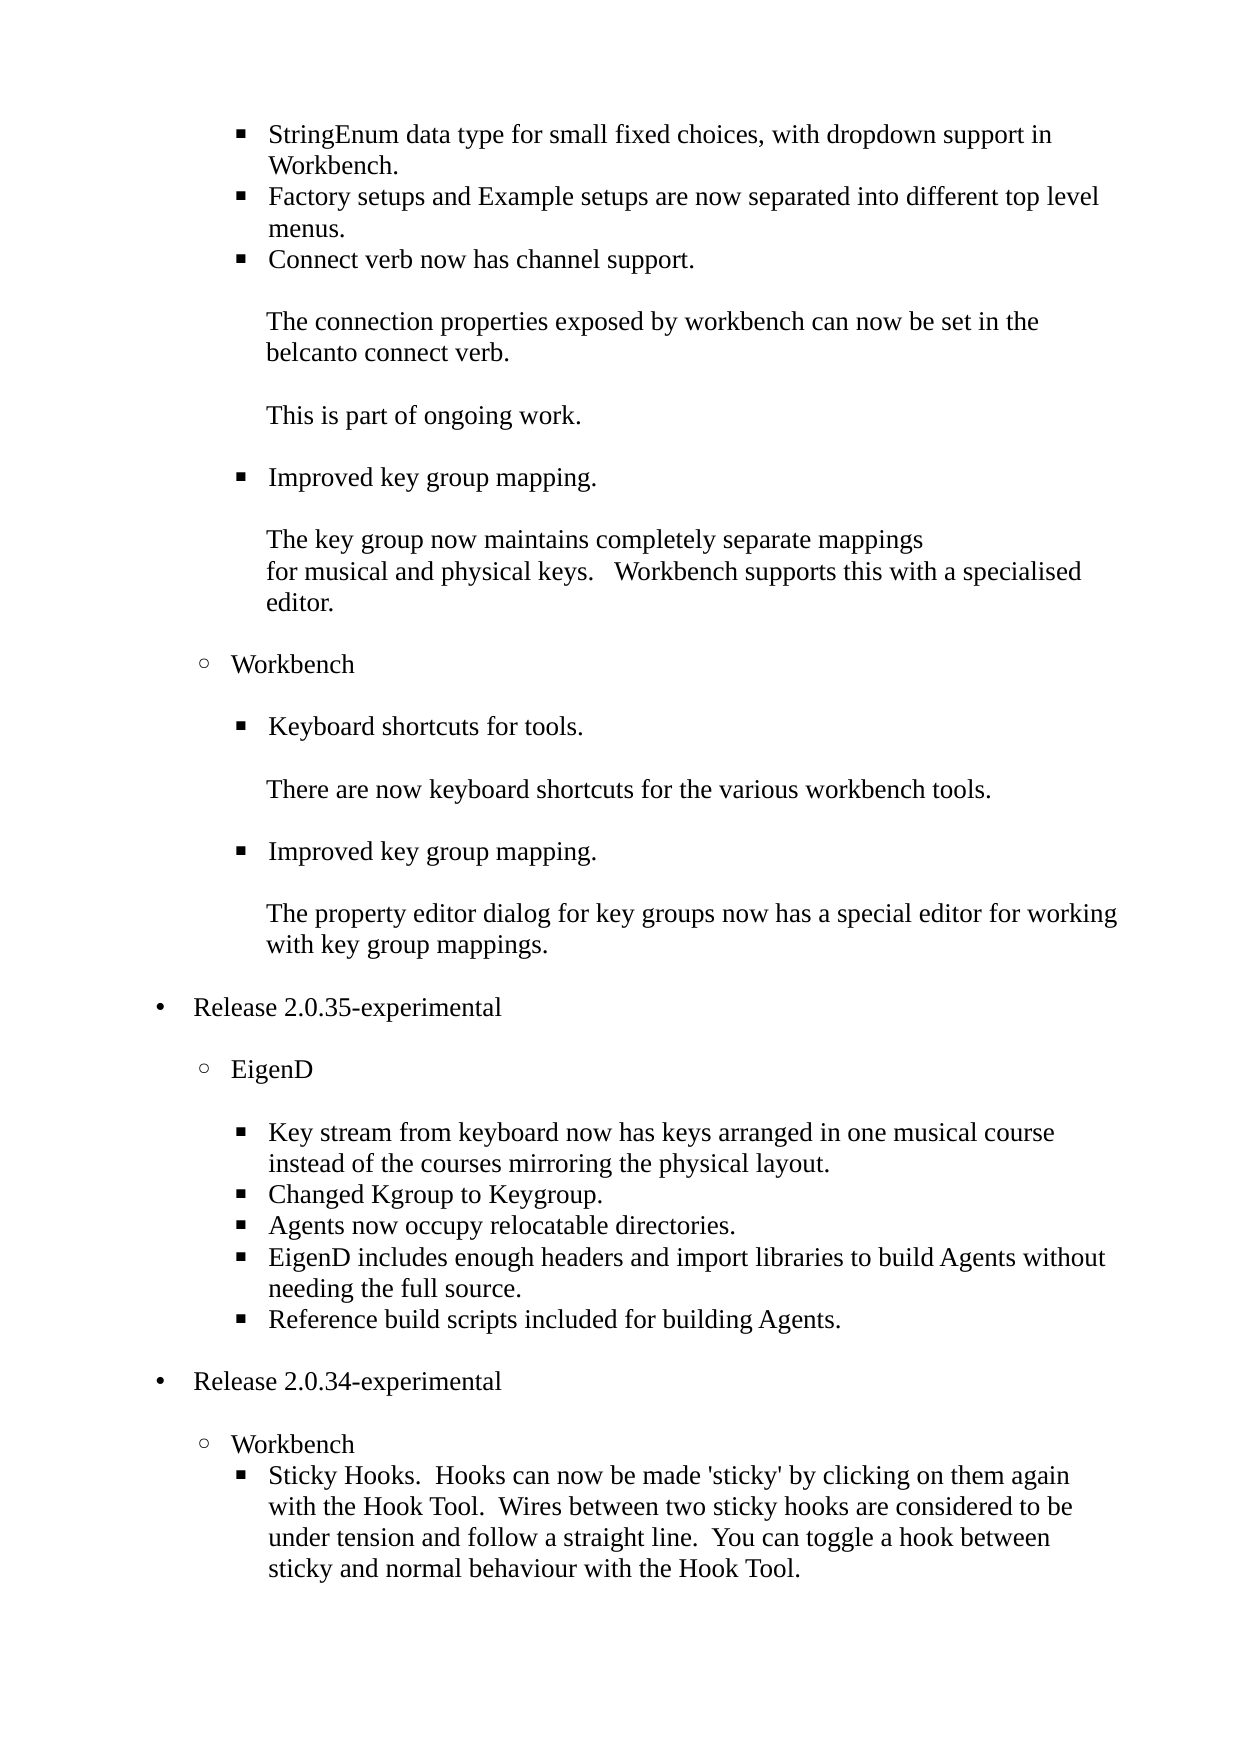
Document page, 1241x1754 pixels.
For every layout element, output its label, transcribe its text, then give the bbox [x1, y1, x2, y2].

list Connect verb now has channel support. [231, 243, 1122, 274]
list Agents now occupy relocatable directories. [231, 1209, 1122, 1241]
list Release 2.0.35-experimental [156, 991, 1122, 1022]
text There are now keyboard shortcuts for the various workbench tools. [266, 773, 1122, 804]
text The property editor dialog for key groups now has a special editor for working with key group mappings. [266, 897, 1122, 960]
list Workbench [193, 1428, 1122, 1459]
list Changed Kgroup to Keygroup. [231, 1178, 1122, 1209]
list EigenD includes enough headers and import libraries to build Agents without needing the full source. [231, 1241, 1122, 1303]
list Improved key group mapping. [231, 835, 1122, 866]
list Factory setups and Example setups are now separated into different top level menus. [231, 181, 1122, 243]
list Improved key group mapping. [231, 461, 1122, 492]
list Reference build scripts included for building Agents. [231, 1303, 1122, 1334]
list StringEnum data type for small fixed choices, with dropdown support in Workbench. [231, 118, 1122, 181]
list Key stream from keyboard now has keys arranged in one musical course instead of the courses mirroring the physical layout. [231, 1116, 1122, 1178]
list Release 2.0.34-experimental [156, 1365, 1122, 1397]
list Keyboard shortcuts for tools. [231, 710, 1122, 742]
list Workbench [193, 648, 1122, 679]
list EigenD [193, 1053, 1122, 1084]
text for musical and physical keys. Workbench supports this with a specialised editor. [266, 554, 1122, 617]
text The connection properties exposed by workbench can now be set in the belcanto connect verb. [266, 305, 1122, 368]
text The key group now maintains completely separate mappings [266, 523, 1122, 554]
text This is part of ongoing work. [266, 399, 1122, 430]
list Sticky Hooks. Hooks can now be made 'sticky' by clicking on them again with the Hook Tool. Wires between two sticky hooks are considered to be under tension and follow a straight line. You can toggle a hook between sticky and normal behaviour with the Hook Tool. [231, 1459, 1122, 1584]
